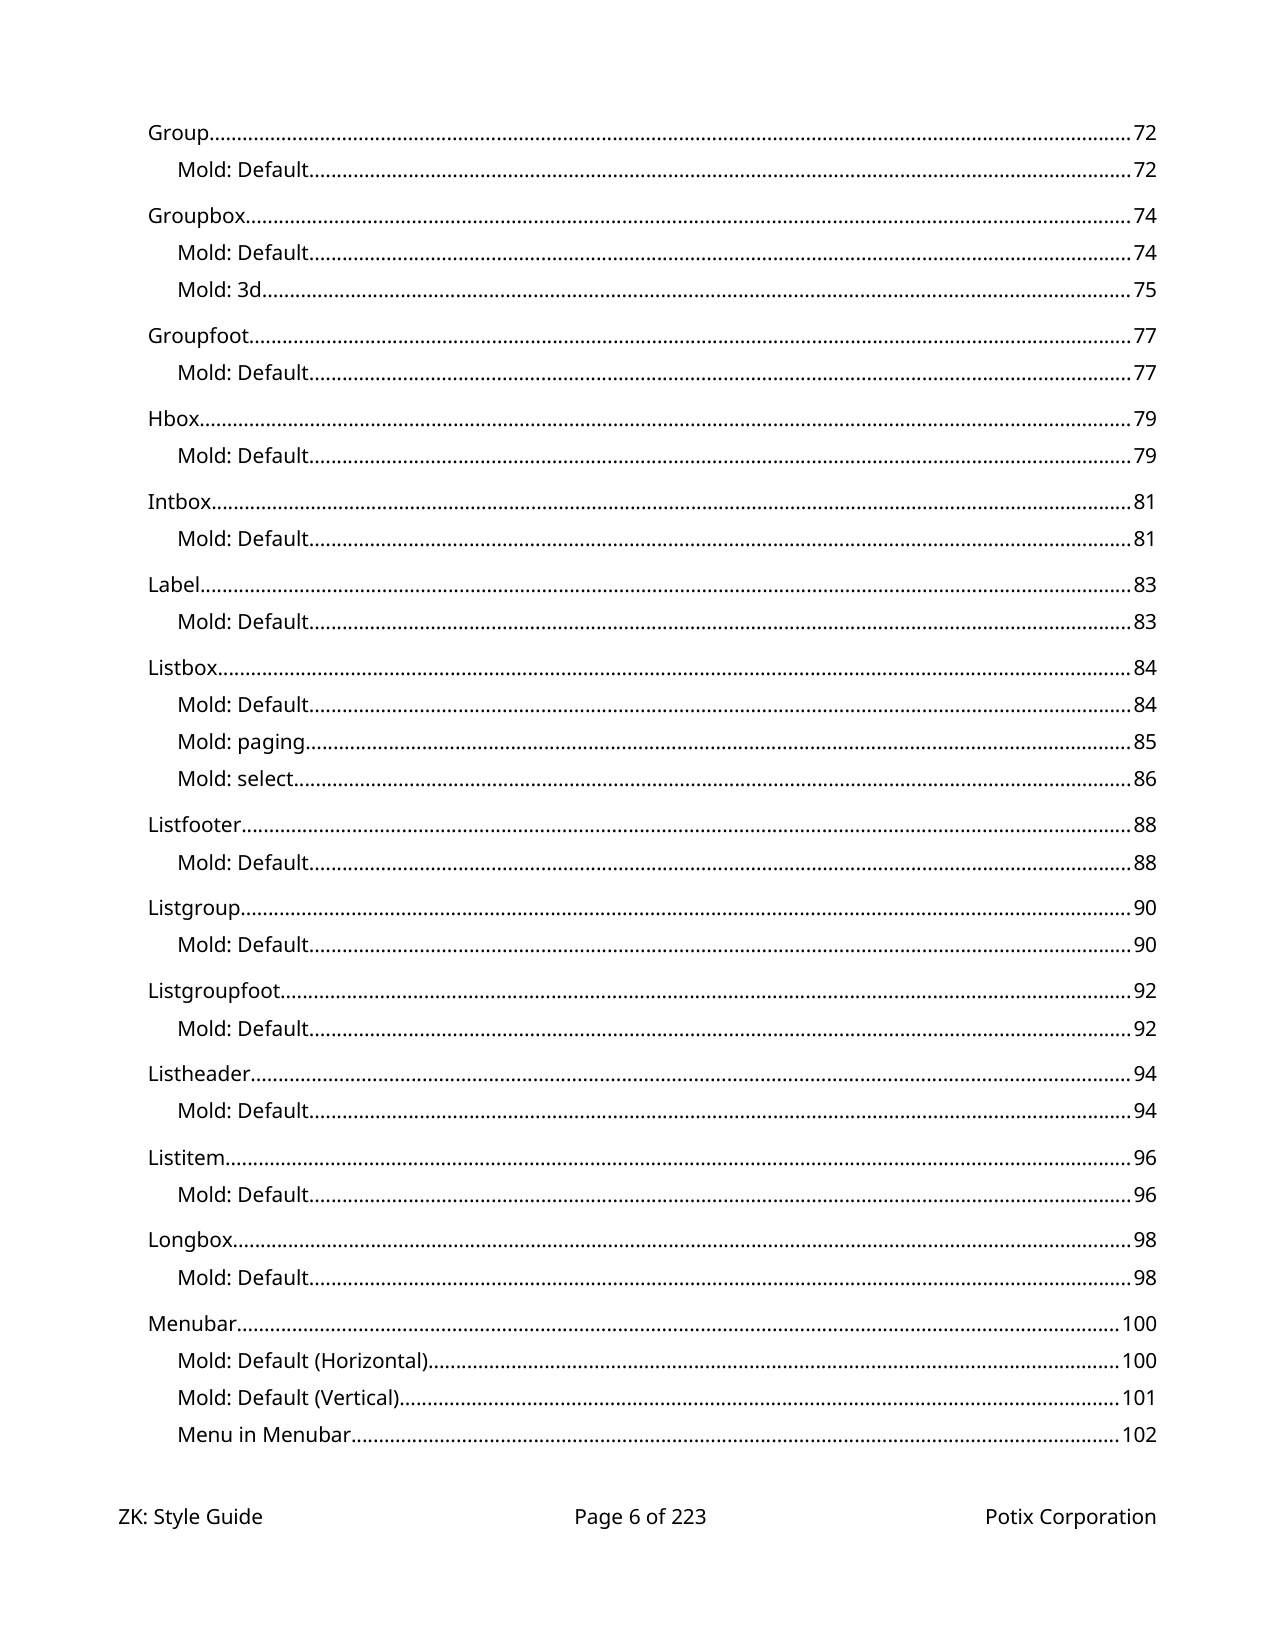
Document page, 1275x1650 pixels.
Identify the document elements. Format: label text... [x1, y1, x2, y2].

text Listfooter 88 [148, 811, 1157, 839]
text Intbox 81 [148, 487, 1157, 516]
text Mold: Default 84 [177, 690, 1157, 719]
text Mold: 3d 75 [177, 275, 1157, 303]
text Mold: Default 98 [177, 1263, 1157, 1291]
text Listbox 84 [148, 653, 1157, 682]
text Mold: Default 77 [177, 358, 1157, 387]
text Listheader 94 [148, 1059, 1157, 1088]
text Hbox 79 [148, 404, 1157, 432]
text Label 83 [148, 570, 1157, 598]
text Mold: Default 81 [177, 524, 1157, 553]
text Mold: select 86 [177, 764, 1157, 793]
text Longbox 98 [148, 1226, 1157, 1254]
text Mold: Default 88 [177, 848, 1157, 876]
text Mold: Default 74 [177, 238, 1157, 266]
text Groupfoot 77 [148, 321, 1157, 349]
text Mold: Default 92 [177, 1014, 1157, 1042]
text Listitem 96 [148, 1143, 1157, 1171]
text Listgroup 90 [148, 893, 1157, 922]
text Groupbox 74 [148, 201, 1157, 229]
text Mold: Default 72 [177, 155, 1157, 183]
text Mold: Default 83 [177, 607, 1157, 636]
text Mold: Default (Vertical) 101 [177, 1383, 1157, 1411]
text Mold: Default 90 [177, 931, 1157, 959]
text Mold: Default (Horizontal) 100 [177, 1346, 1157, 1374]
text Listgroupfoot 92 [148, 977, 1157, 1005]
text Mold: Default 94 [177, 1097, 1157, 1125]
text Menubar 100 [148, 1309, 1157, 1337]
text Mold: paging 85 [177, 727, 1157, 756]
text Group 72 [148, 118, 1157, 146]
text Menu in Menubar 102 [177, 1420, 1157, 1448]
text Mold: Default 79 [177, 441, 1157, 469]
text Mold: Default 96 [177, 1180, 1157, 1208]
